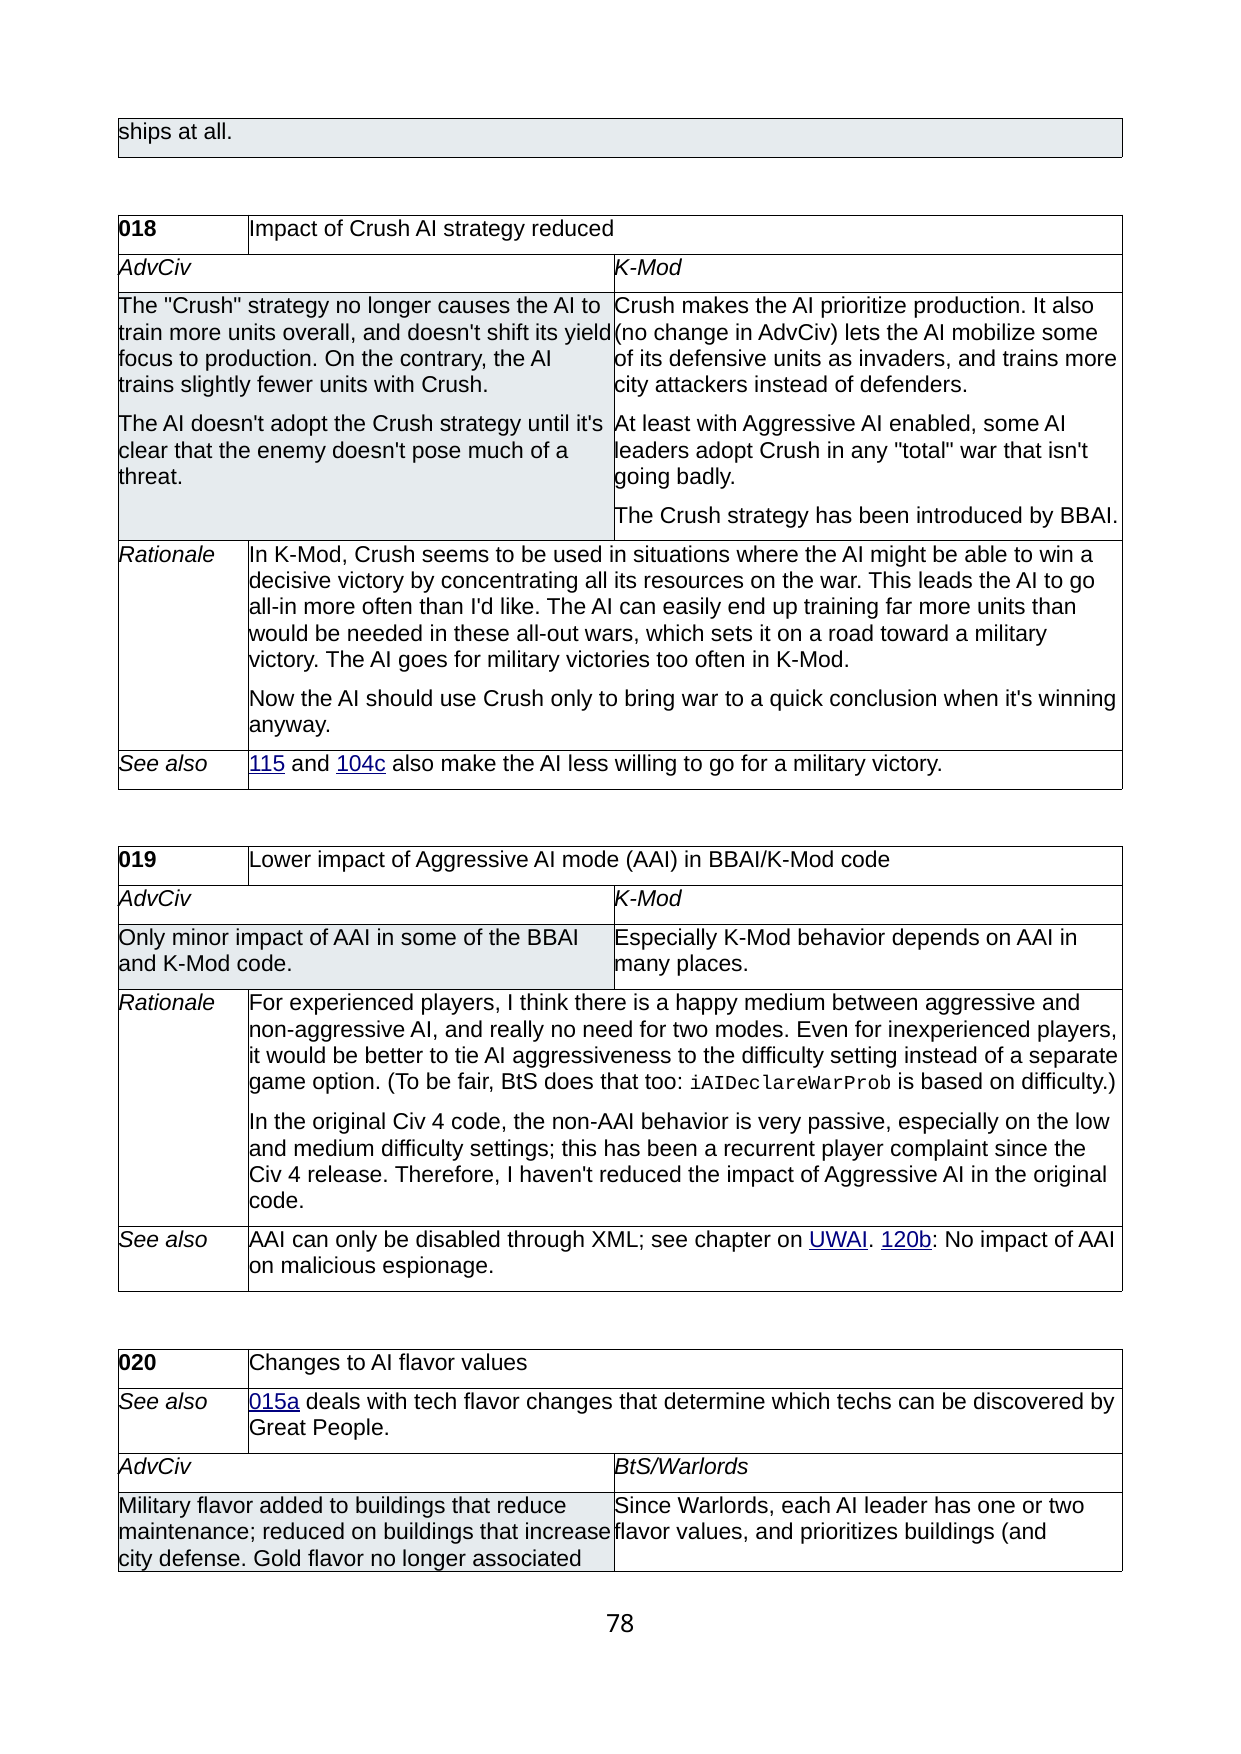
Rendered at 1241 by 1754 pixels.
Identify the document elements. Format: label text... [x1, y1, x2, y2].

table_header 020 [119, 1350, 248, 1388]
table_cell BtS/Warlords [615, 1454, 1122, 1492]
table_cell 015a deals with tech flavor changes that determine which techs can be discovered by Great People. [249, 1389, 1122, 1453]
table_cell Only minor impact of AAI in some of the BBAI and K-Mod code. [119, 925, 614, 989]
table_cell ships at all. [119, 119, 1122, 157]
table_header Impact of Crush AI strategy reduced [249, 216, 1122, 253]
table_cell The "Crush" strategy no longer causes the AI to train more units overall, and doesn't shift its yield focus to production. On the contrary, the AI trains slightly fewer units with Crush. The AI doesn't adopt the Crush strategy until it's clear that the enemy doesn't pose much of a threat. [119, 293, 614, 540]
table_header Lower impact of Aggressive AI mode (AAI) in BBAI/K-Mod code [249, 847, 1122, 885]
table_cell Since Warlords, each AI leader has one or two flavor values, and prioritizes buildings (and [615, 1493, 1122, 1571]
table_cell AdvCiv [119, 886, 614, 924]
table_cell See also [119, 1389, 248, 1453]
table_cell K-Mod [615, 886, 1122, 924]
table_cell AdvCiv [119, 255, 614, 292]
table_cell AAI can only be disabled through XML; see chapter on UWAI. 120b: No impact of AAI on malicious espionage. [249, 1227, 1122, 1291]
table_cell See also [119, 1227, 248, 1291]
table_header 018 [119, 216, 248, 253]
table_cell Rationale [119, 541, 248, 750]
table_header Changes to AI flavor values [249, 1350, 1122, 1388]
table_cell Rationale [119, 990, 248, 1226]
table_cell Crush makes the AI prioritize production. It also (no change in AdvCiv) lets the AI mobilize some of its defensive units as invaders, and trains more city attackers instead of defenders. At least with Aggressive AI enabled, some AI leaders adopt Crush in any "total" war that isn't going badly. The Crush strategy has been introduced by BBAI. [615, 293, 1122, 540]
table_header 019 [119, 847, 248, 885]
table_cell Military flavor added to buildings that reduce maintenance; reduced on buildings that increase city defense. Gold flavor no longer associated [119, 1493, 614, 1571]
table_cell K-Mod [615, 255, 1122, 292]
table_cell See also [119, 751, 248, 789]
table_cell In K-Mod, Crush seems to be used in situations where the AI might be able to win a decisive victory by concentrating all its resources on the war. This leads the AI to go all-in more often than I'd like. The AI can easily end up training far more units than would be needed in these all-out wars, which sets it on a road toward a military victory. The AI goes for military victories too often in K-Mod. Now the AI should use Crush only to bring war to a quick conclusion when it's winning anyway. [249, 541, 1122, 750]
table_cell For experienced players, I think there is a happy medium between aggressive and non-aggressive AI, and really no need for two modes. Even for inexperienced players, it would be better to tie AI aggressiveness to the difficulty setting instead of a separate game option. (To be fair, BtS does that too: iAIDeclareWarProb is based on difficulty.) In the original Civ 4 code, the non-AAI behavior is very passive, especially on the low and medium difficulty settings; this has been a recurrent player complaint since the Civ 4 release. Therefore, I haven't reduced the impact of Aggressive AI in the original code. [249, 990, 1122, 1226]
table_cell Especially K-Mod behavior depends on AAI in many places. [615, 925, 1122, 989]
table_cell 115 and 104c also make the AI less willing to go for a military victory. [249, 751, 1122, 789]
table_cell AdvCiv [119, 1454, 614, 1492]
